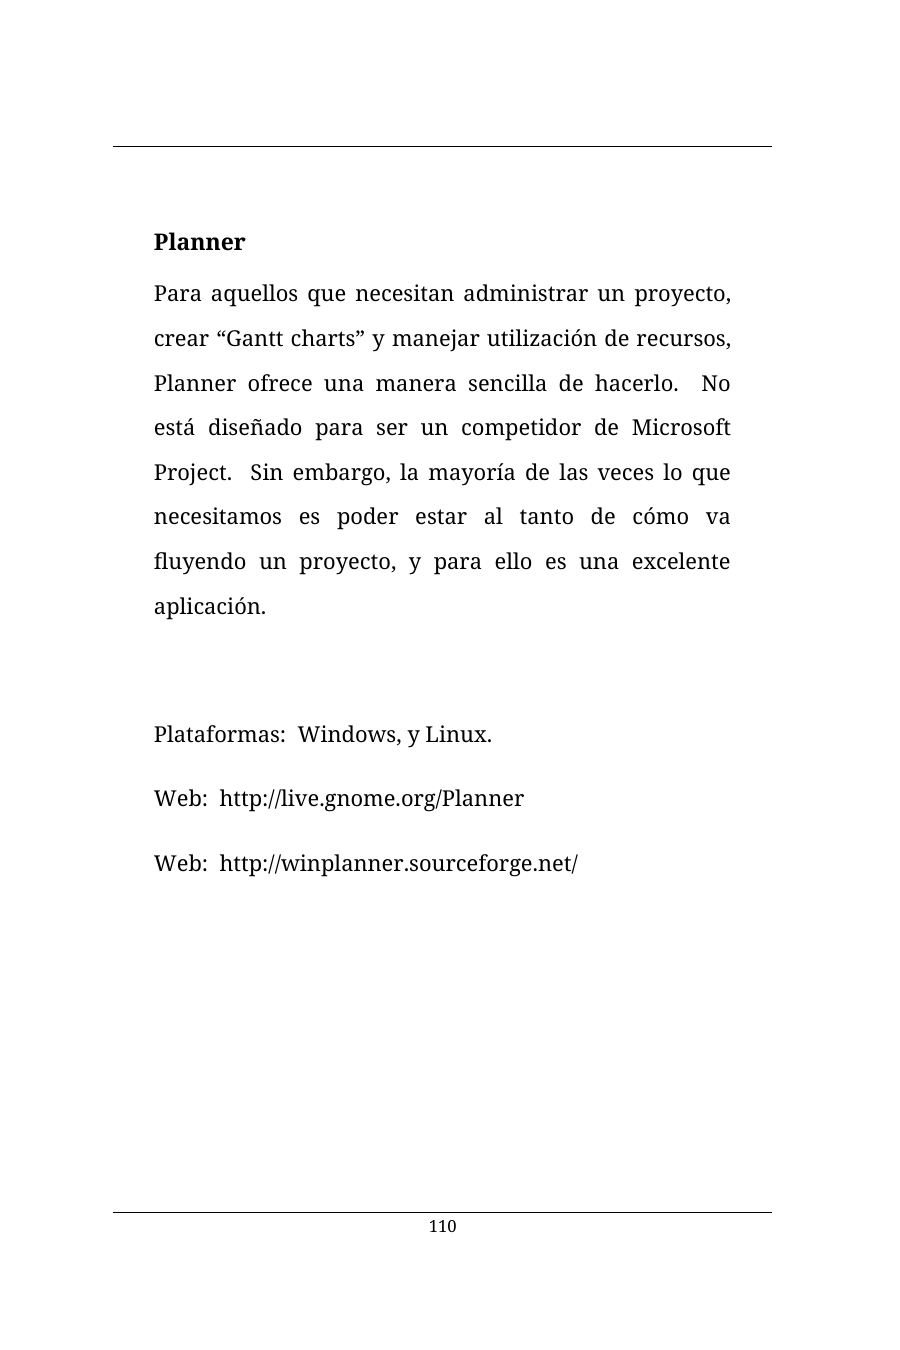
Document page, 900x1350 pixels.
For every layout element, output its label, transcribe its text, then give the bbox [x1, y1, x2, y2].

table_cell [139, 903, 747, 956]
table_header Planner Para aquellos que necesitan administrar un proyecto, crear “Gantt charts” y manejar utilización de recursos, Planner ofrece una manera sencilla de hacerlo. No está diseñado para ser un competidor de Microsoft Project. Sin embargo, la mayoría de las veces lo que necesitamos es poder estar al tanto de cómo va fluyendo un proyecto, y para ello es una excelente aplicación. Plataformas: Windows, y Linux. Web: http://live.gnome.org/Planner Web: http://winplanner.sourceforge.net/ [139, 194, 747, 903]
